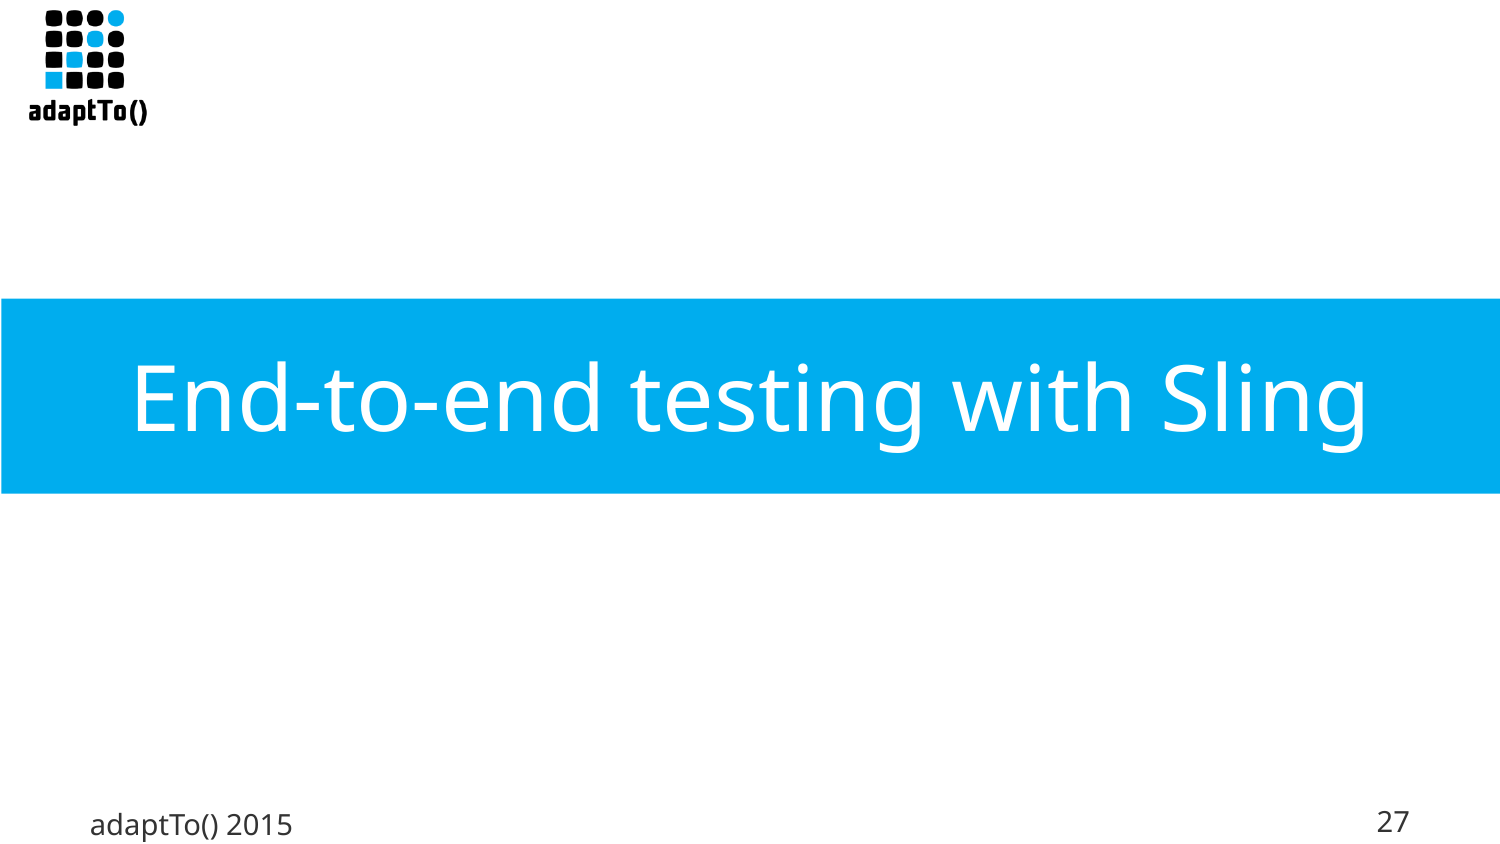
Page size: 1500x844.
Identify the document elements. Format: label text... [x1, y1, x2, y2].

title End-to-end testing with Sling [1, 298, 1500, 494]
picture [27, 6, 148, 127]
